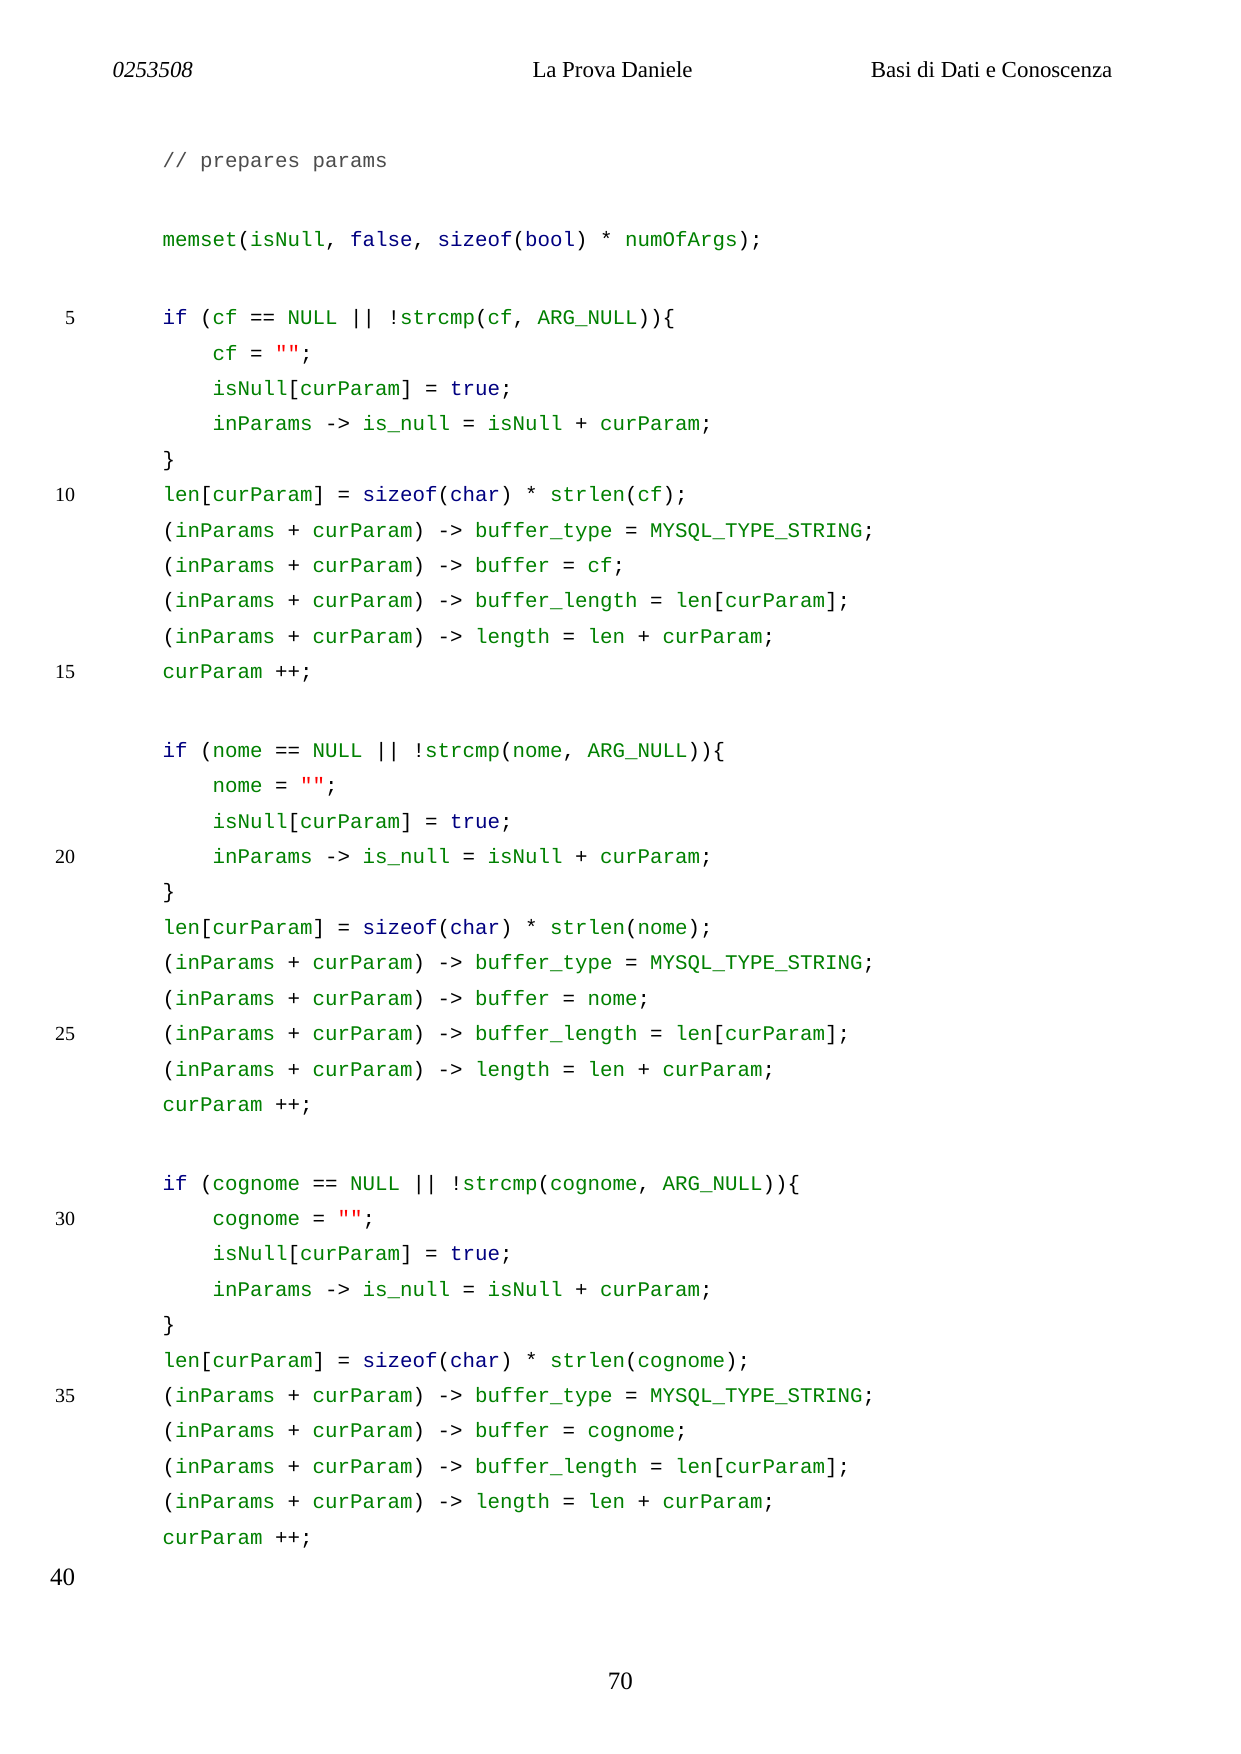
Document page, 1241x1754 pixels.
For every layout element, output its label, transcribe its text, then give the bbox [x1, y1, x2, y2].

text if (cognome == NULL || !strcmp(cognome, ARG_NULL)){ [112, 1172, 1128, 1196]
text (inParams + curParam) -> buffer = nome; [112, 988, 1128, 1011]
text len[curParam] = sizeof(char) * strlen(nome); [112, 917, 1128, 941]
text inParams -> is_null = isNull + curParam; [112, 413, 1128, 437]
text curParam ++; [112, 1527, 1128, 1550]
text cognome = ""; [112, 1208, 1128, 1232]
text isNull[curParam] = true; [112, 378, 1128, 402]
text (inParams + curParam) -> buffer_length = len[curParam]; [112, 1456, 1128, 1479]
text isNull[curParam] = true; [112, 1243, 1128, 1267]
text if (nome == NULL || !strcmp(nome, ARG_NULL)){ [112, 740, 1128, 763]
text len[curParam] = sizeof(char) * strlen(cognome); [112, 1349, 1128, 1373]
text inParams -> is_null = isNull + curParam; [112, 1279, 1128, 1302]
text } [112, 881, 1128, 905]
text inParams -> is_null = isNull + curParam; [112, 846, 1128, 870]
text (inParams + curParam) -> length = len + curParam; [112, 1491, 1128, 1515]
text cf = ""; [112, 342, 1128, 366]
text memset(isNull, false, sizeof(bool) * numOfArgs); [112, 228, 1128, 252]
text (inParams + curParam) -> buffer = cf; [112, 555, 1128, 579]
text isNull[curParam] = true; [112, 811, 1128, 834]
text (inParams + curParam) -> buffer_type = MYSQL_TYPE_STRING; [112, 952, 1128, 976]
text (inParams + curParam) -> length = len + curParam; [112, 626, 1128, 649]
text len[curParam] = sizeof(char) * strlen(cf); [112, 484, 1128, 508]
text (inParams + curParam) -> buffer = cognome; [112, 1420, 1128, 1444]
text (inParams + curParam) -> length = len + curParam; [112, 1058, 1128, 1082]
text curParam ++; [112, 1094, 1128, 1118]
text nome = ""; [112, 775, 1128, 799]
text } [112, 1314, 1128, 1338]
text if (cf == NULL || !strcmp(cf, ARG_NULL)){ [112, 307, 1128, 331]
text } [112, 449, 1128, 472]
text (inParams + curParam) -> buffer_type = MYSQL_TYPE_STRING; [112, 1385, 1128, 1409]
text // prepares params [112, 150, 1128, 174]
text (inParams + curParam) -> buffer_length = len[curParam]; [112, 590, 1128, 614]
text curParam ++; [112, 661, 1128, 685]
text (inParams + curParam) -> buffer_type = MYSQL_TYPE_STRING; [112, 519, 1128, 543]
text (inParams + curParam) -> buffer_length = len[curParam]; [112, 1023, 1128, 1047]
